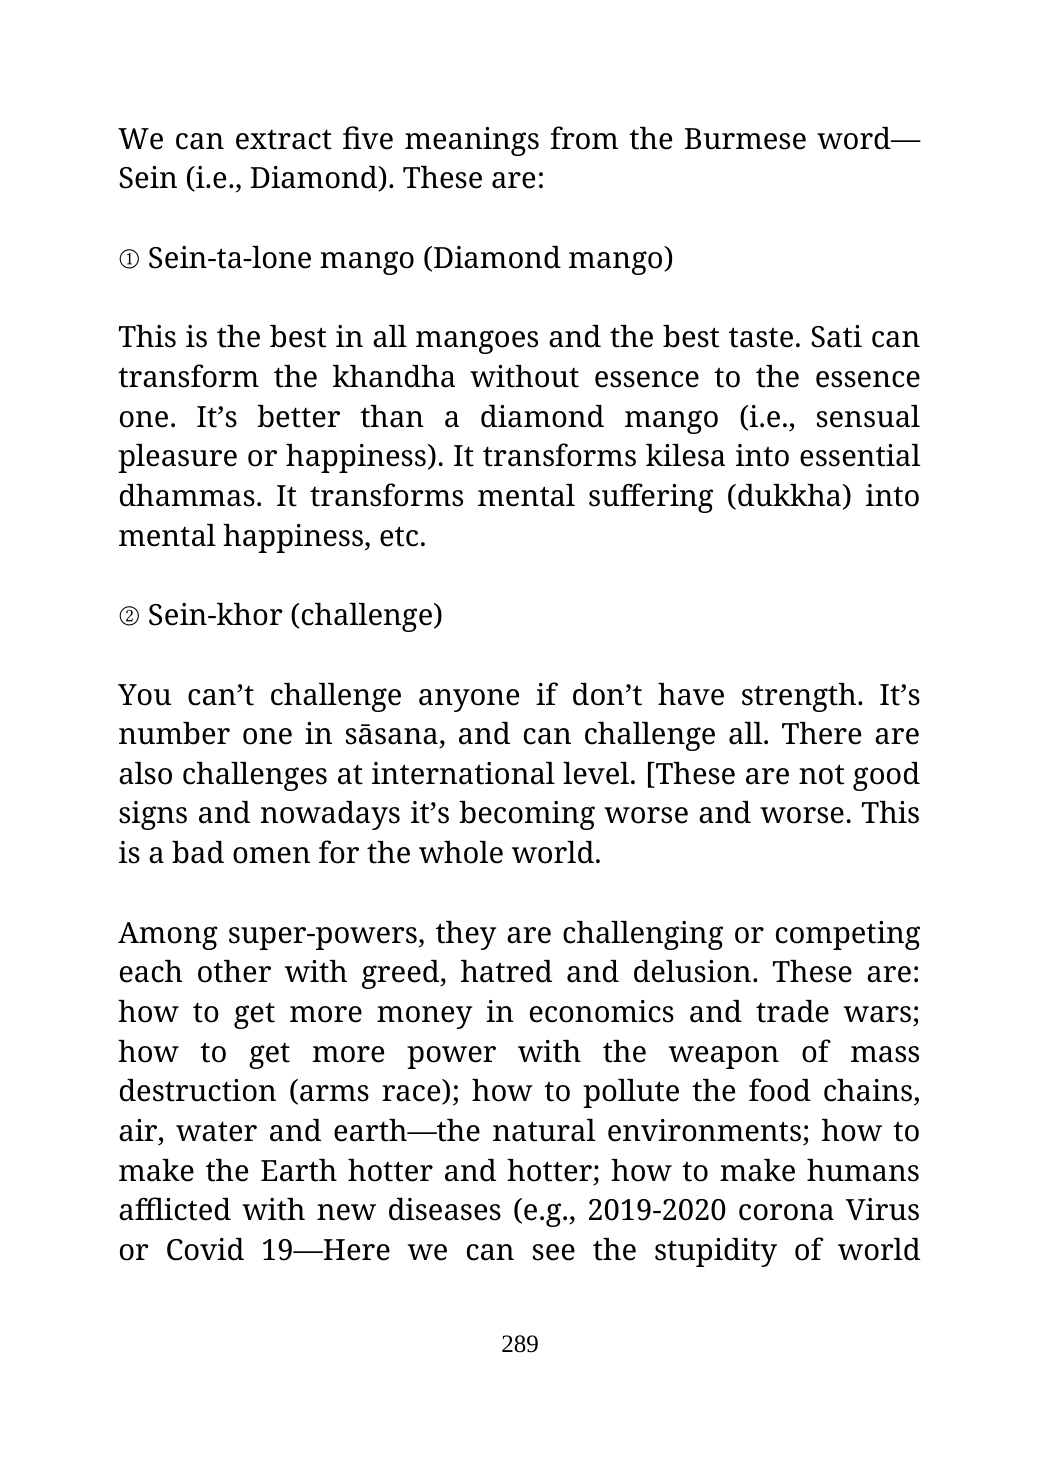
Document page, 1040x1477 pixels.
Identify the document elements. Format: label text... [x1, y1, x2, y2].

text ① Sein-ta-lone mango (Diamond mango) [118, 237, 922, 277]
text Among super-powers, they are challenging or competing each other with greed, hatred and delusion. These are: how to get more money in economics and trade wars; how to get more power with the weapon of mass destruction (arms race); how to pollute the food chains, air, water and earth—the natural environments; how to make the Earth hotter and hotter; how to make humans afflicted with new diseases (e.g., 2019-2020 corona Virus or Covid 19—Here we can see the stupidity of world [118, 912, 922, 1269]
text This is the best in all mangoes and the best taste. Sati can transform the khandha without essence to the essence one. It’s better than a diamond mango (i.e., sensual pleasure or happiness). It transforms kilesa into essential dhammas. It transforms mental suffering (dukkha) into mental happiness, etc. [118, 317, 922, 555]
text We can extract five meanings from the Burmese word—Sein (i.e., Diamond). These are: [118, 118, 922, 197]
text You can’t challenge anyone if don’t have strength. It’s number one in sāsana, and can challenge all. There are also challenges at international level. [These are not good signs and nowadays it’s becoming worse and worse. This is a bad omen for the whole world. [118, 674, 922, 872]
text ② Sein-khor (challenge) [118, 594, 922, 634]
